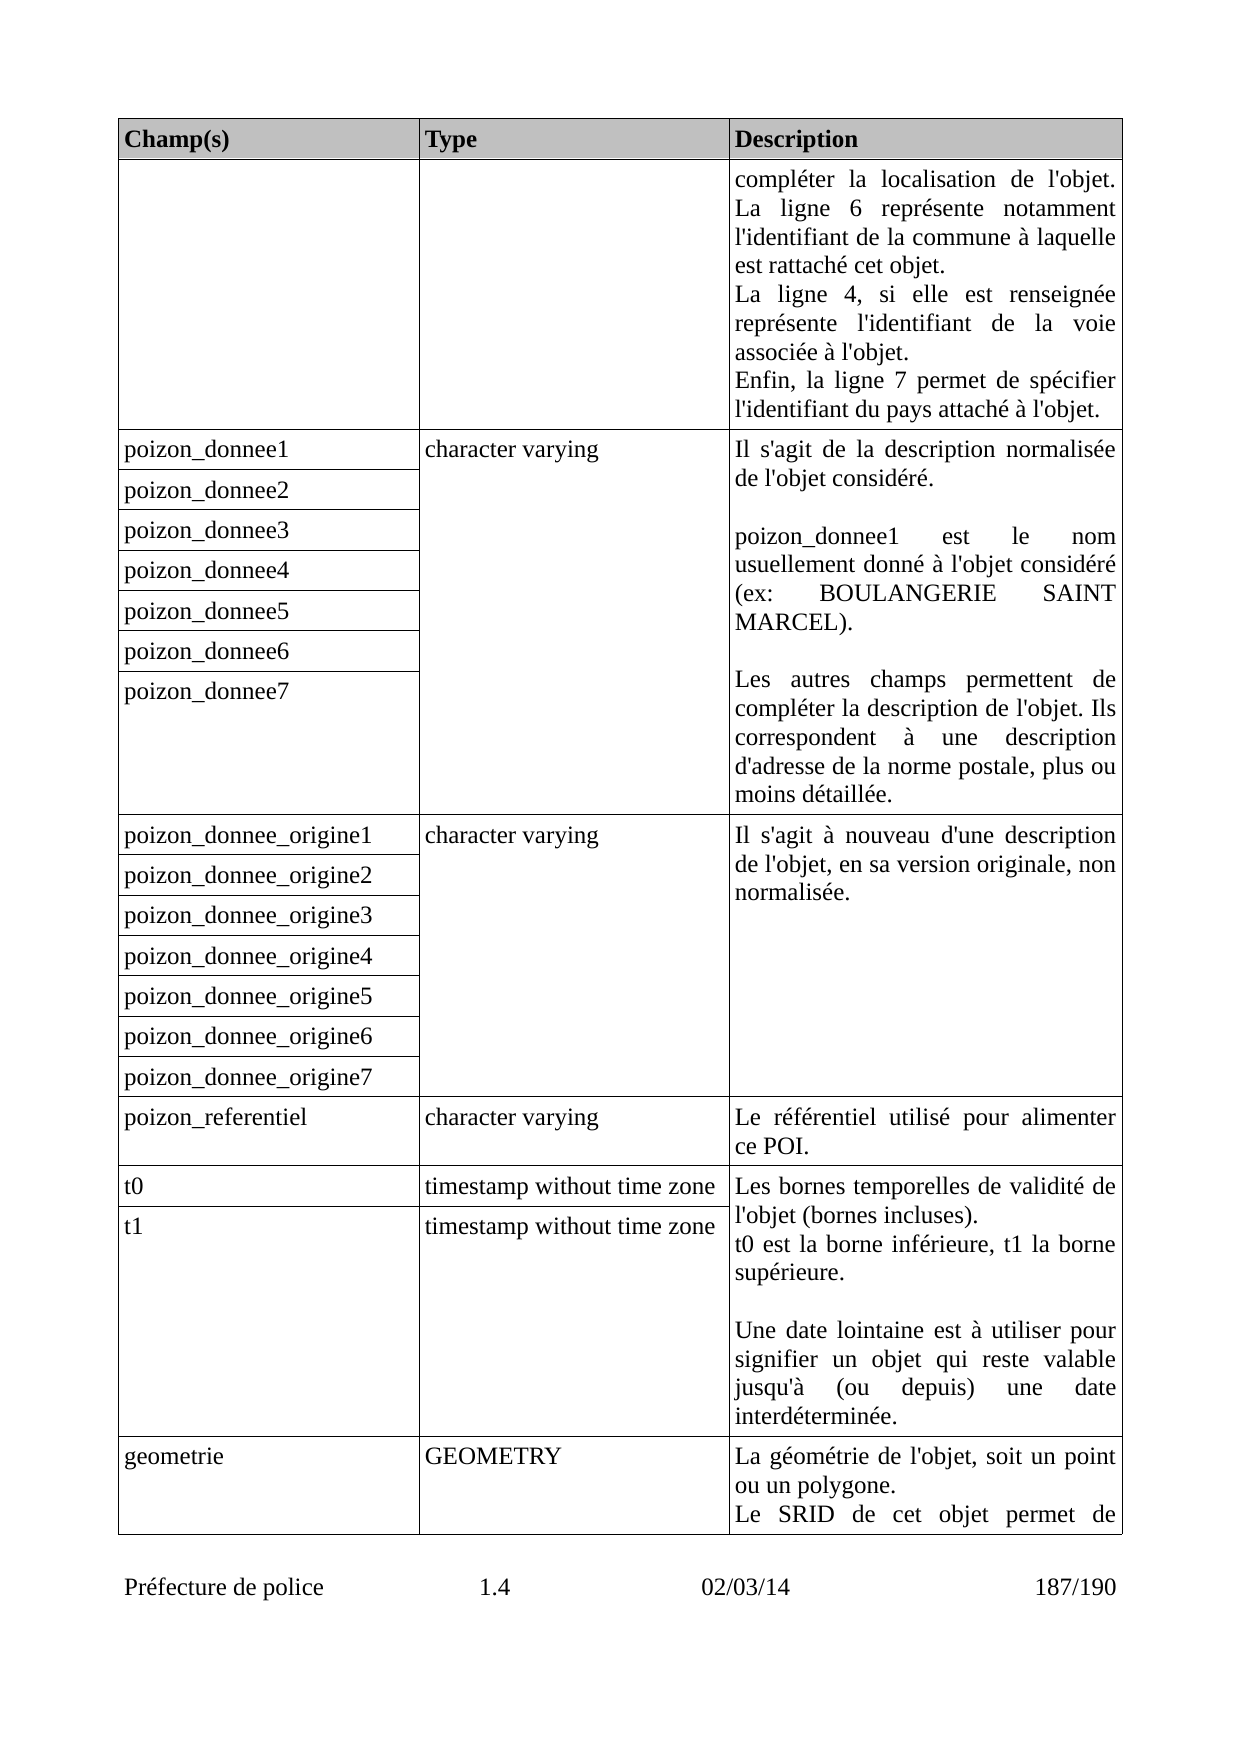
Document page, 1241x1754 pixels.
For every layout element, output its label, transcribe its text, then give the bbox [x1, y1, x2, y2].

table_cell Les bornes temporelles de validité de l'objet (bornes incluses). t0 est la borne inférieure, t1 la borne supérieure. Une date lointaine est à utiliser pour signifier un objet qui reste valable jusqu'à (ou depuis) une date interdéterminée. [730, 1166, 1122, 1436]
table_cell t0 [119, 1166, 419, 1206]
table_cell poizon_donnee3 [119, 510, 419, 550]
table_cell poizon_donnee6 [119, 631, 419, 671]
table_cell poizon_donnee7 [119, 672, 419, 814]
table_cell compléter la localisation de l'objet. La ligne 6 représente notamment l'identifiant de la commune à laquelle est rattaché cet objet. La ligne 4, si elle est renseignée représente l'identifiant de la voie associée à l'objet. Enfin, la ligne 7 permet de spécifier l'identifiant du pays attaché à l'objet. [730, 160, 1122, 429]
table_cell poizon_donnee_origine3 [119, 896, 419, 935]
table_cell character varying [420, 1097, 729, 1165]
table_cell poizon_donnee2 [119, 470, 419, 509]
table_cell GEOMETRY [420, 1437, 729, 1533]
table_cell geometrie [119, 1437, 419, 1533]
table_cell poizon_donnee_origine2 [119, 855, 419, 895]
table_header Description [730, 119, 1122, 158]
table_cell character varying [420, 430, 729, 814]
table_cell timestamp without time zone [420, 1166, 729, 1206]
table_header Type [420, 119, 729, 158]
table_cell poizon_donnee_origine7 [119, 1057, 419, 1096]
table_cell poizon_donnee_origine1 [119, 815, 419, 854]
table_header Champ(s) [119, 119, 419, 158]
table_cell poizon_donnee_origine4 [119, 936, 419, 975]
table_cell poizon_donnee_origine6 [119, 1017, 419, 1056]
table_cell poizon_referentiel [119, 1097, 419, 1165]
table_cell poizon_donnee4 [119, 551, 419, 590]
table_cell Le référentiel utilisé pour alimenter ce POI. [730, 1097, 1122, 1165]
table_cell [119, 160, 419, 429]
table_cell timestamp without time zone [420, 1207, 729, 1436]
table_cell t1 [119, 1207, 419, 1436]
table_cell poizon_donnee_origine5 [119, 976, 419, 1016]
table_cell poizon_donnee1 [119, 430, 419, 469]
table_cell Il s'agit à nouveau d'une description de l'objet, en sa version originale, non normalisée. [730, 815, 1122, 1096]
table_cell poizon_donnee5 [119, 591, 419, 630]
table_cell [420, 160, 729, 429]
table_cell La géométrie de l'objet, soit un point ou un polygone. Le SRID de cet objet permet de [730, 1437, 1122, 1533]
table_cell character varying [420, 815, 729, 1096]
table_cell Il s'agit de la description normalisée de l'objet considéré. poizon_donnee1 est le nom usuellement donné à l'objet considéré (ex: BOULANGERIE SAINT MARCEL). Les autres champs permettent de compléter la description de l'objet. Ils correspondent à une description d'adresse de la norme postale, plus ou moins détaillée. [730, 430, 1122, 814]
